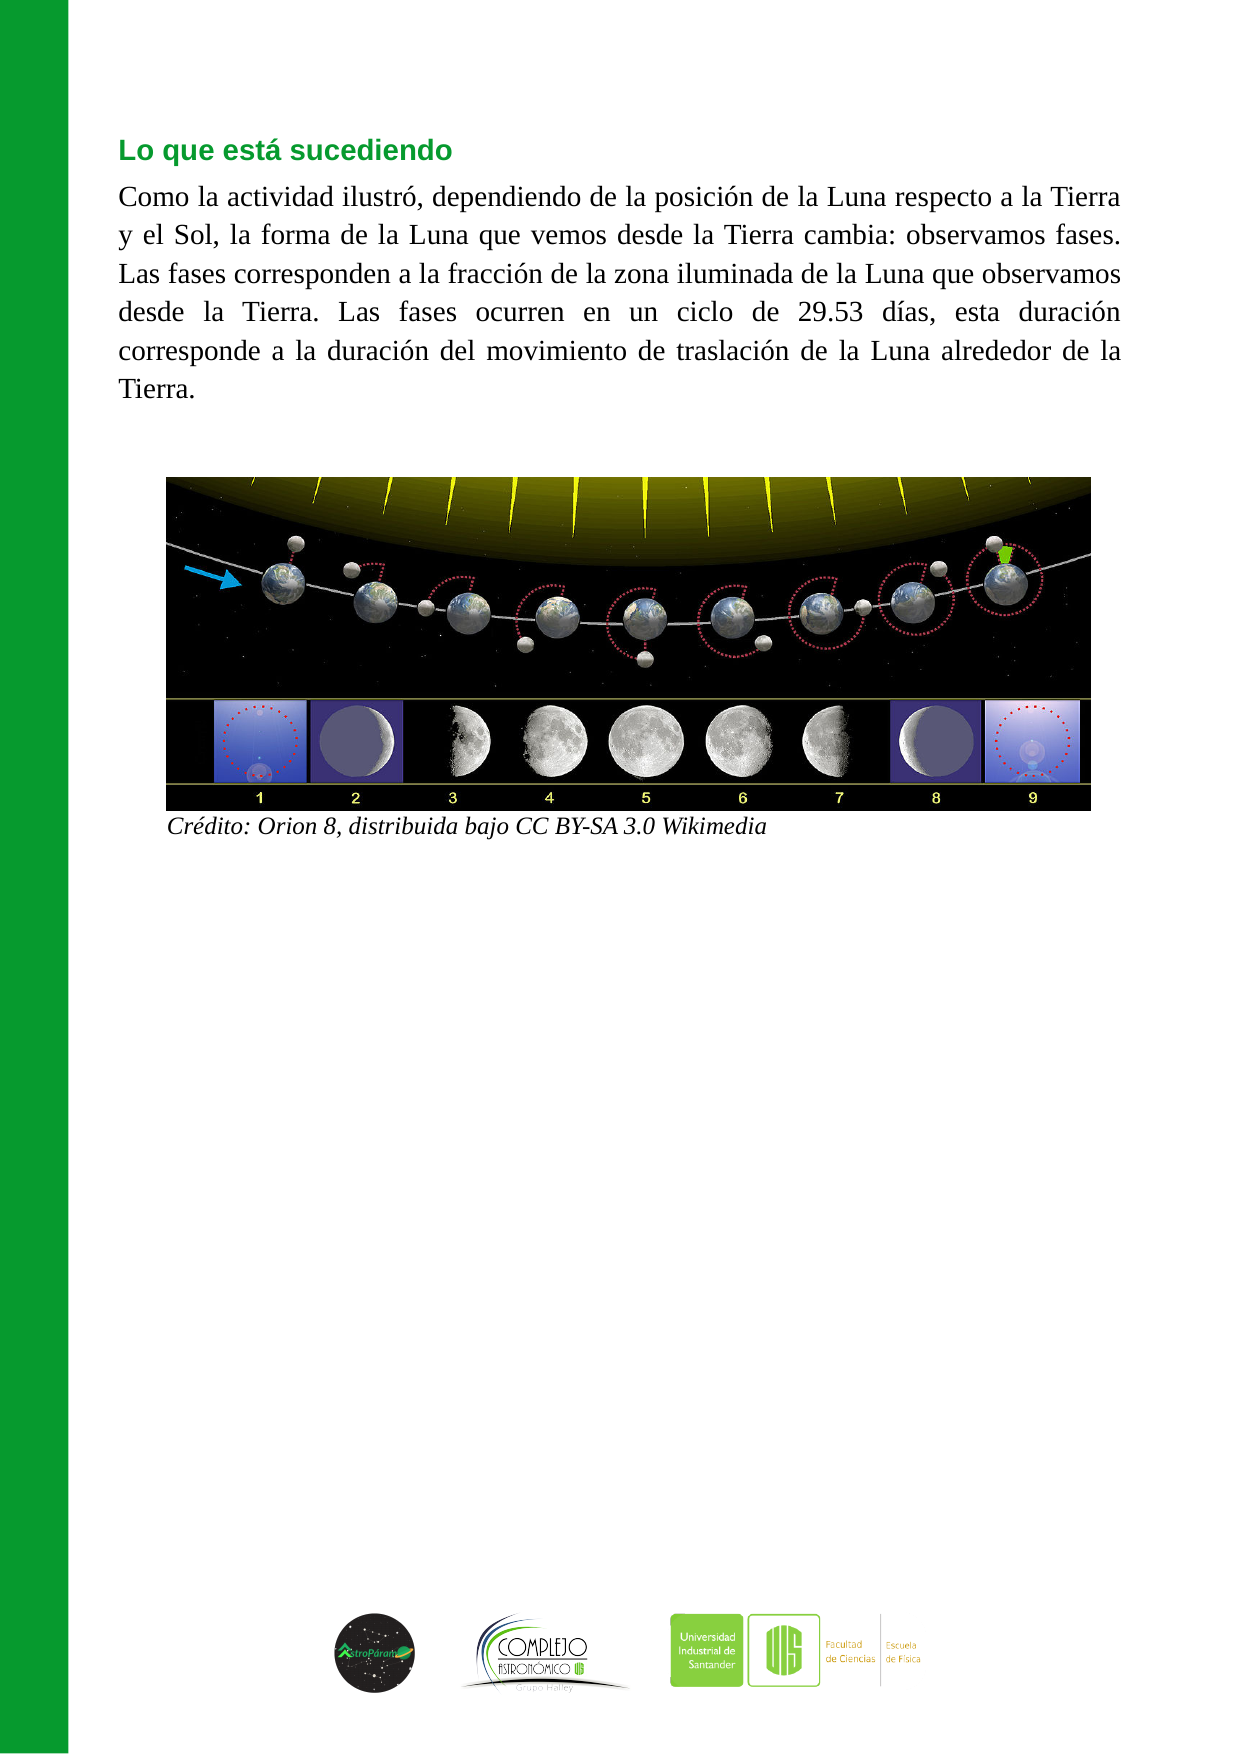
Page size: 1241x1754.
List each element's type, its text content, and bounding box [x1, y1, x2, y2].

text Crédito: Orion 8, distribuida bajo CC BY-SA 3.0 Wikimedia [167, 811, 1091, 840]
subtitle Lo que está sucediendo [118, 133, 1122, 166]
picture [667, 1612, 926, 1690]
picture [166, 477, 1091, 811]
picture [333, 1612, 416, 1694]
text Como la actividad ilustró, dependiendo de la posición de la Luna respecto a la Tierra y el Sol, la forma de la Luna que vemos desde la Tierra cambia: observamos fases. Las fases corresponden a la fracción de la zona iluminada de la Luna que observamos desde la Tierra. Las fases ocurren en un ciclo de 29.53 días, esta duración corresponde a la duración del movimiento de traslación de la Luna alrededor de la Tierra. [118, 179, 1122, 405]
picture [458, 1612, 633, 1695]
